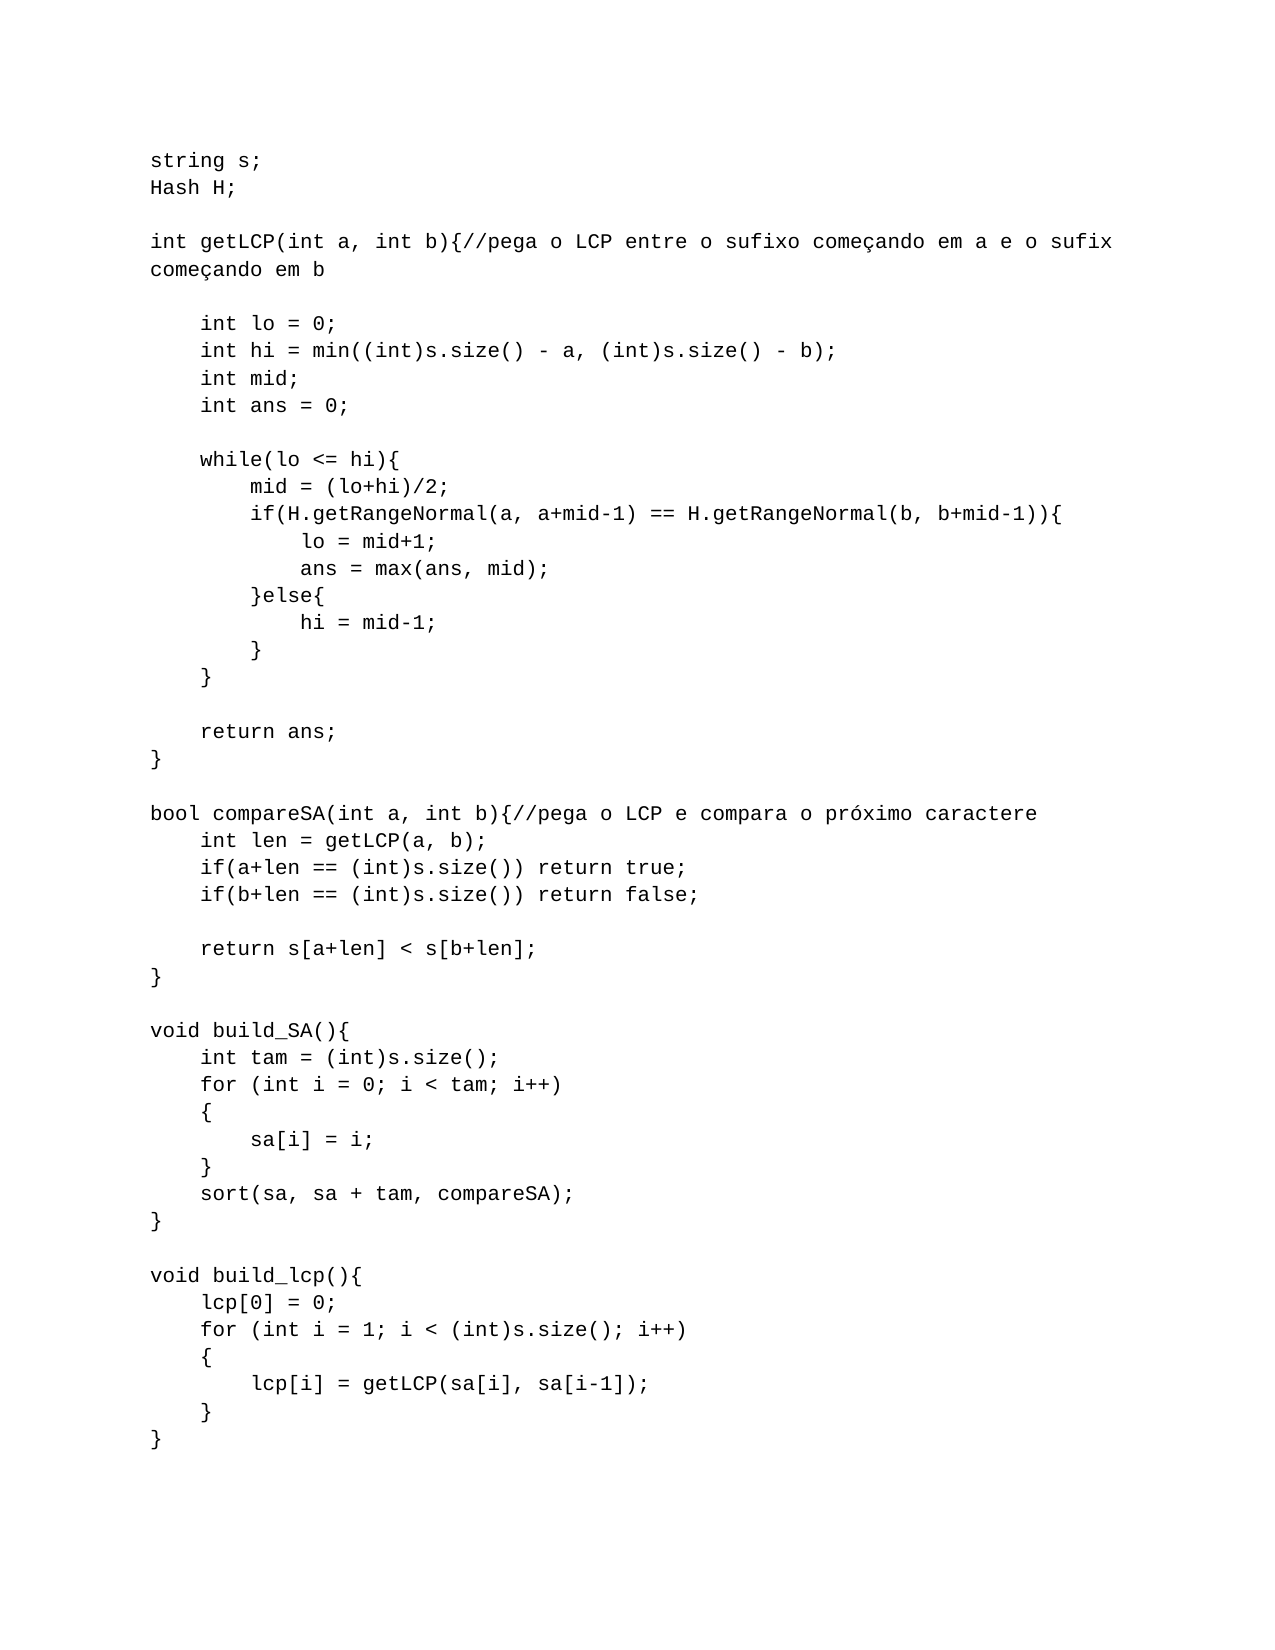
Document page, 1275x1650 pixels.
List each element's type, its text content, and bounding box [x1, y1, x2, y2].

text } [150, 1156, 1125, 1179]
text if(H.getRangeNormal(a, a+mid-1) == H.getRangeNormal(b, b+mid-1)){ [150, 503, 1125, 527]
text void build_lcp(){ [150, 1265, 1125, 1288]
text { [150, 1346, 1125, 1370]
text ans = max(ans, mid); [150, 558, 1125, 581]
text } [150, 966, 1125, 989]
text } [150, 1210, 1125, 1234]
text }else{ [150, 585, 1125, 609]
text } [150, 639, 1125, 663]
text if(a+len == (int)s.size()) return true; [150, 857, 1125, 881]
text } [150, 748, 1125, 772]
text int ans = 0; [150, 395, 1125, 418]
text sa[i] = i; [150, 1129, 1125, 1152]
text while(lo <= hi){ [150, 449, 1125, 473]
text return ans; [150, 721, 1125, 744]
text for (int i = 0; i < tam; i++) [150, 1074, 1125, 1098]
text int mid; [150, 367, 1125, 391]
text { [150, 1102, 1125, 1125]
text string s; [150, 150, 1125, 174]
text lcp[i] = getLCP(sa[i], sa[i-1]); [150, 1373, 1125, 1397]
text int len = getLCP(a, b); [150, 830, 1125, 853]
text for (int i = 1; i < (int)s.size(); i++) [150, 1319, 1125, 1343]
text int hi = min((int)s.size() - a, (int)s.size() - b); [150, 340, 1125, 364]
text lo = mid+1; [150, 531, 1125, 554]
text lcp[0] = 0; [150, 1292, 1125, 1316]
text mid = (lo+hi)/2; [150, 476, 1125, 500]
text bool compareSA(int a, int b){//pega o LCP e compara o próximo caractere [150, 802, 1125, 826]
text sort(sa, sa + tam, compareSA); [150, 1183, 1125, 1207]
text int getLCP(int a, int b){//pega o LCP entre o sufixo começando em a e o sufix começando em b [150, 232, 1125, 282]
text } [150, 1401, 1125, 1424]
text void build_SA(){ [150, 1020, 1125, 1044]
text return s[a+len] < s[b+len]; [150, 938, 1125, 962]
text int lo = 0; [150, 313, 1125, 337]
text } [150, 1428, 1125, 1451]
text } [150, 667, 1125, 690]
text int tam = (int)s.size(); [150, 1047, 1125, 1071]
text hi = mid-1; [150, 612, 1125, 636]
text if(b+len == (int)s.size()) return false; [150, 884, 1125, 908]
text Hash H; [150, 177, 1125, 201]
